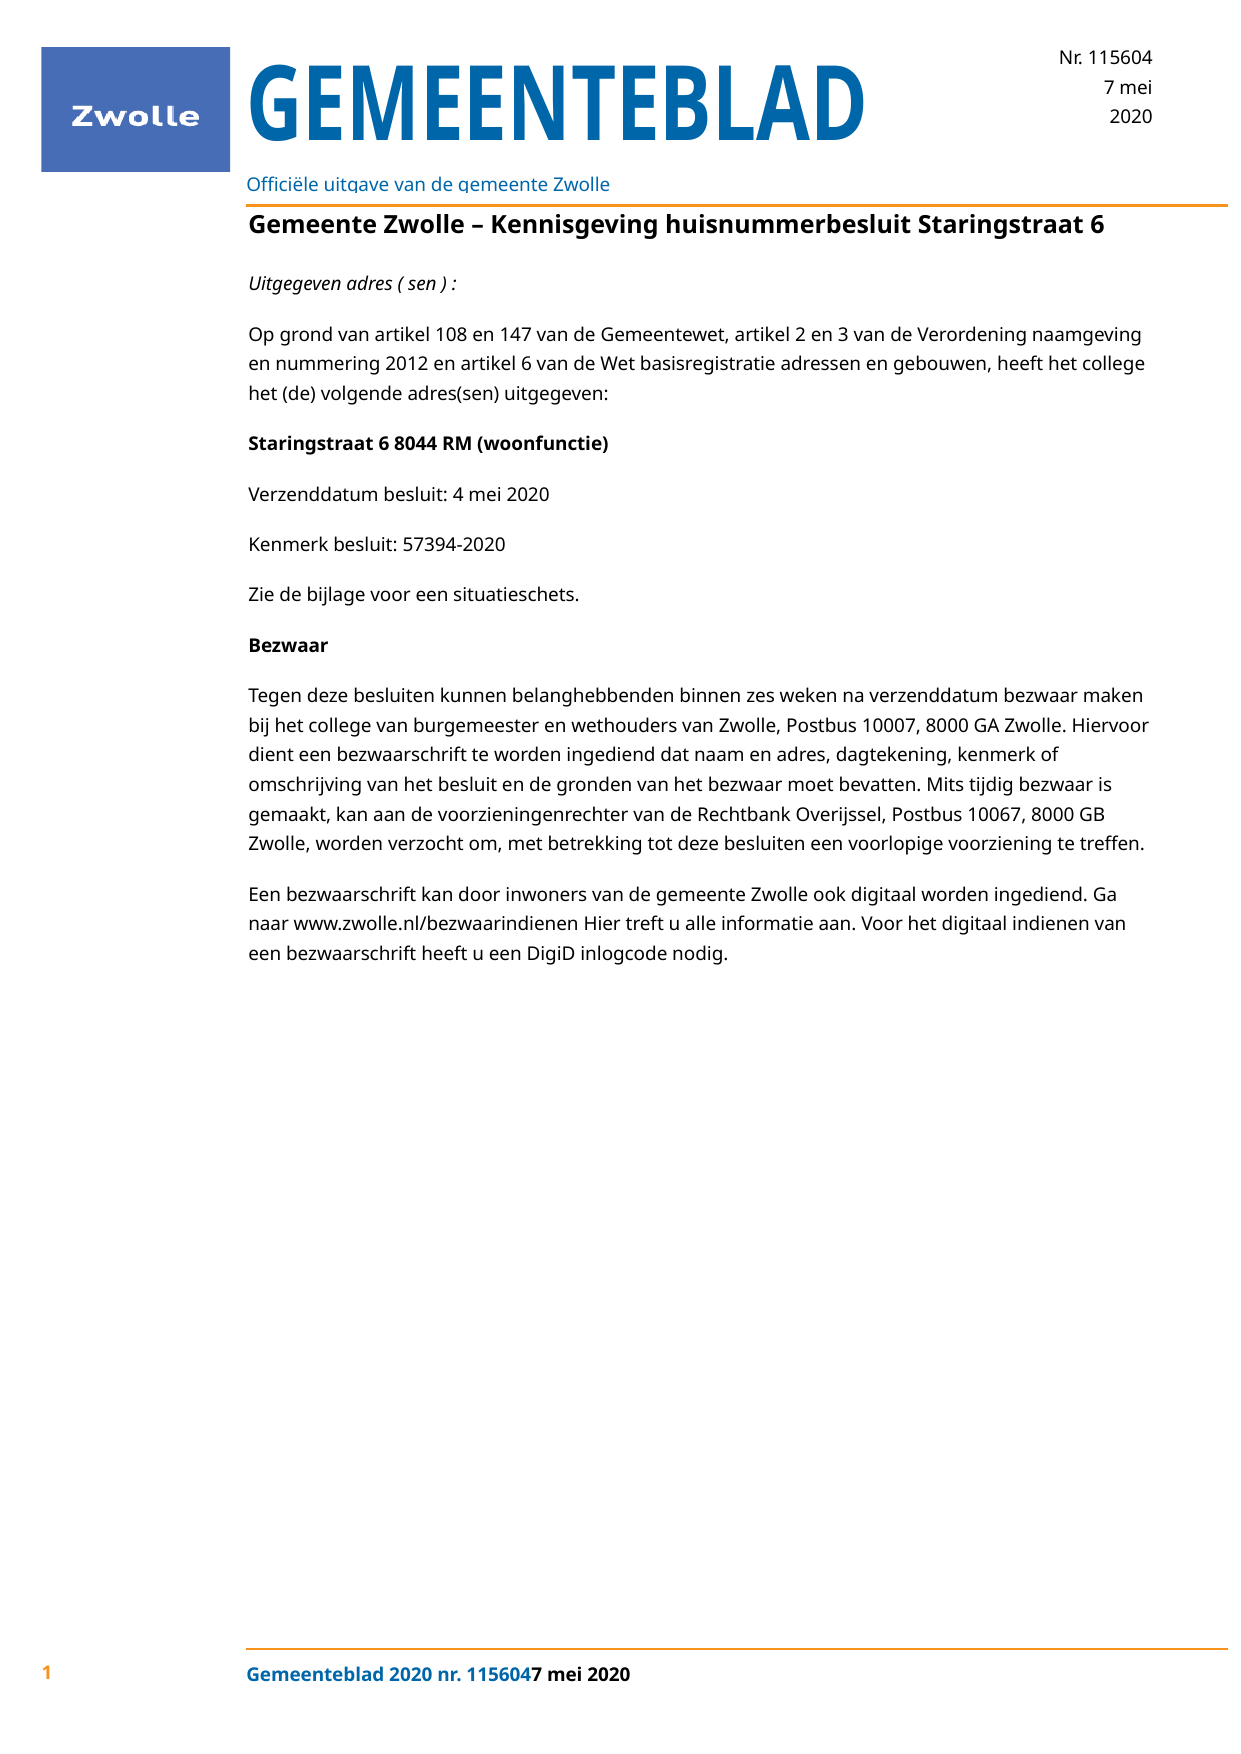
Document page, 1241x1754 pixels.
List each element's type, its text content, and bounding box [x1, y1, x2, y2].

text Zie de bijlage voor een situatieschets. [248, 582, 1152, 607]
text Een bezwaarschrift kan door inwoners van de gemeente Zwolle ook digitaal worden ingediend. Ga naar www.zwolle.nl/bezwaarindienen Hier treft u alle informatie aan. Voor het digitaal indienen van een bezwaarschrift heeft u een DigiD inlogcode nodig. [248, 881, 1152, 966]
text Uitgegeven adres ( sen ) : [248, 270, 1152, 296]
text Staringstraat 6 8044 RM (woonfunctie) [248, 430, 1152, 456]
picture [41, 47, 231, 172]
text Op grond van artikel 108 en 147 van de Gemeentewet, artikel 2 en 3 van de Verordening naamgeving en nummering 2012 en artikel 6 van de Wet basisregistratie adressen en gebouwen, heeft het college het (de) volgende adres(sen) uitgegeven: [248, 321, 1152, 406]
text Bezwaar [248, 632, 1152, 658]
text Kenmerk besluit: 57394-2020 [248, 531, 1152, 557]
text Verzenddatum besluit: 4 mei 2020 [248, 481, 1152, 506]
text Tegen deze besluiten kunnen belanghebbenden binnen zes weken na verzenddatum bezwaar maken bij het college van burgemeester en wethouders van Zwolle, Postbus 10007, 8000 GA Zwolle. Hiervoor dient een bezwaarschrift te worden ingediend dat naam en adres, dagtekening, kenmerk of omschrijving van het besluit en de gronden van het bezwaar moet bevatten. Mits tijdig bezwaar is gemaakt, kan aan de voorzieningenrechter van de Rechtbank Overijssel, Postbus 10067, 8000 GB Zwolle, worden verzocht om, met betrekking tot deze besluiten een voorlopige voorziening te treffen. [248, 682, 1152, 856]
text Gemeente Zwolle – Kennisgeving huisnummerbesluit Staringstraat 6 [248, 207, 1152, 241]
